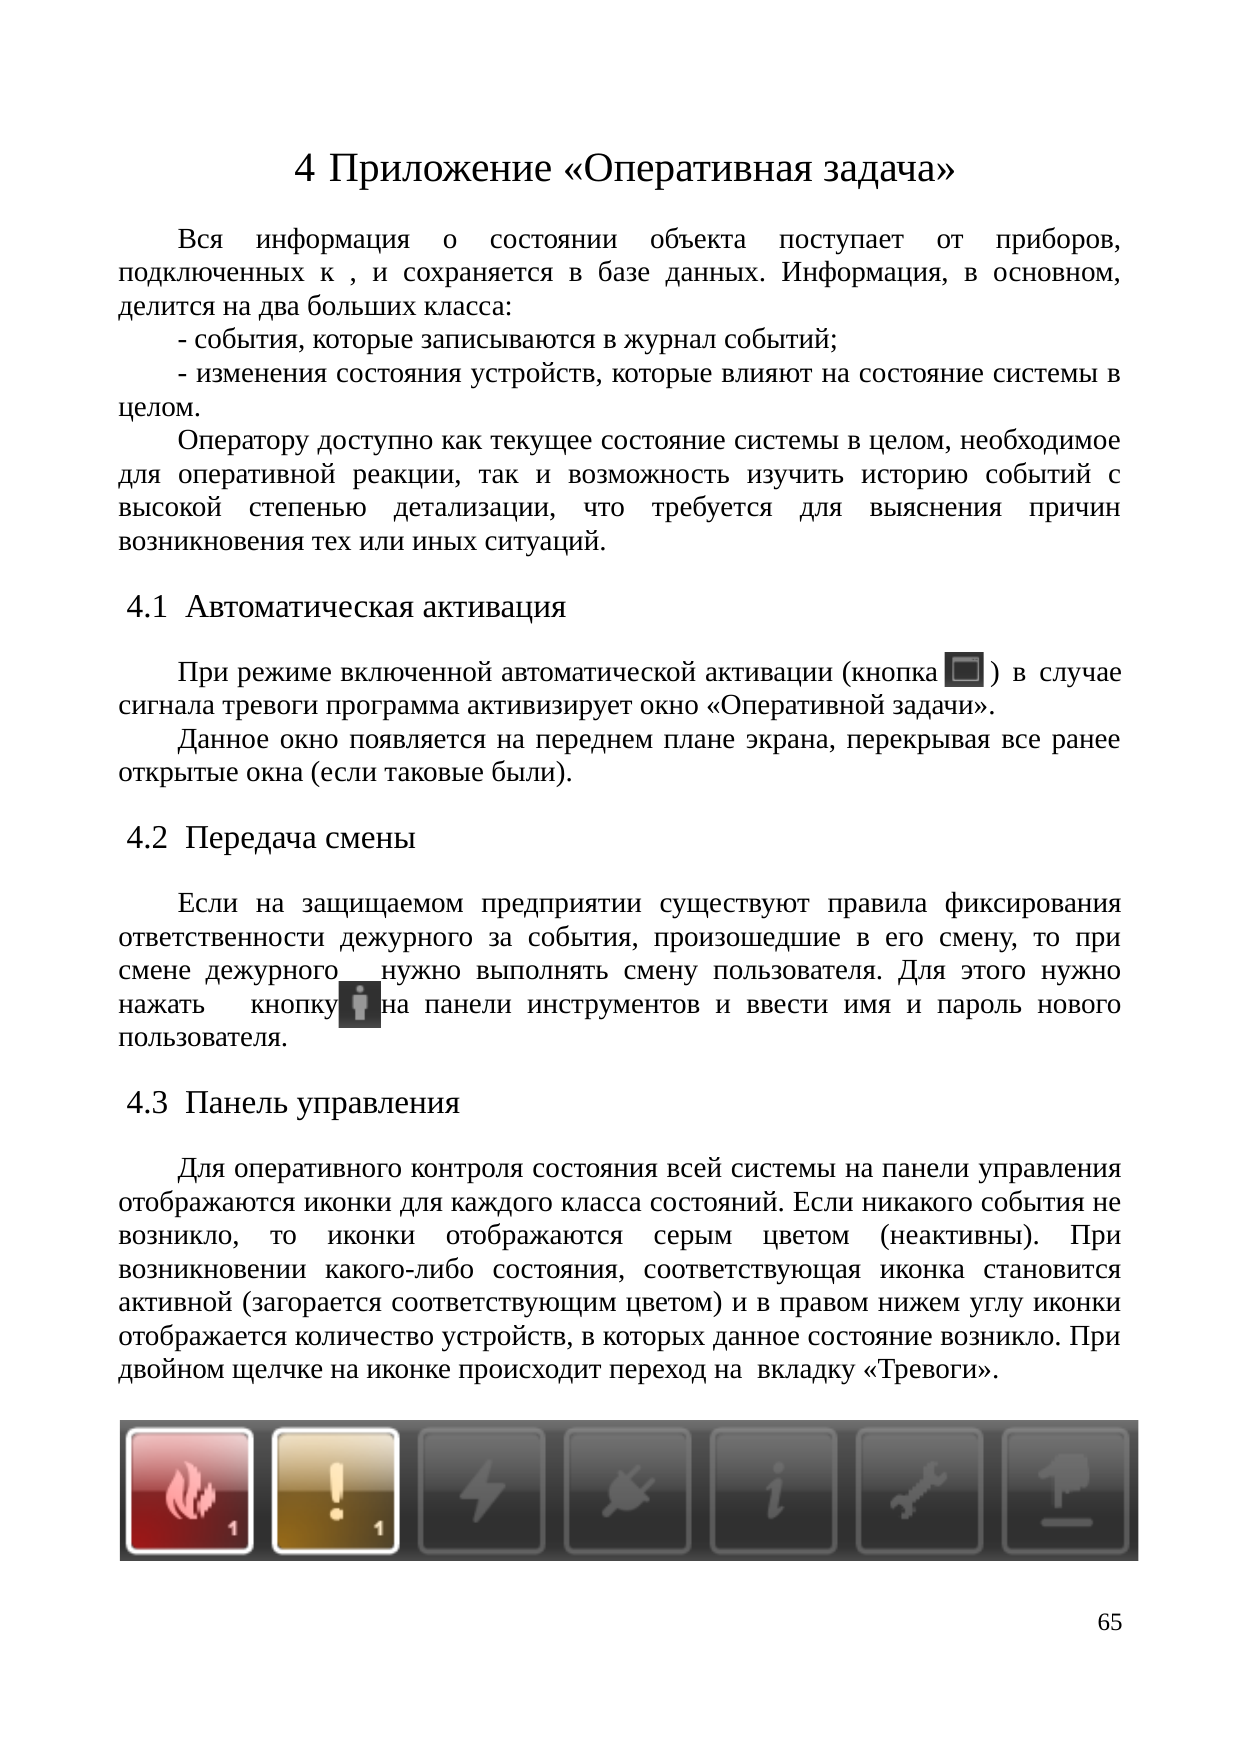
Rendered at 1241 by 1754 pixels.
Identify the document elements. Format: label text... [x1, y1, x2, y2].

picture [338, 981, 381, 1028]
text Если на защищаемом предприятии существуют правила фиксирования ответственности дежурного за события, произошедшие в его смену, то при смене дежурного нужно выполнять смену пользователя. Для этого нужно нажать кнопку на панели инструментов и ввести имя и пароль нового пользователя. [118, 885, 1122, 1053]
picture [944, 652, 984, 687]
subtitle Приложение «Оперативная задача» [118, 143, 1122, 191]
text - изменения состояния устройств, которые влияют на состояние системы в целом. [118, 355, 1122, 422]
text Данное окно появляется на переднем плане экрана, перекрывая все ранее открытые окна (если таковые были). [118, 721, 1122, 788]
subtitle Передача смены [118, 817, 1122, 856]
subtitle Автоматическая активация [118, 586, 1122, 624]
subtitle Панель управления [118, 1082, 1122, 1121]
text Вся информация о состоянии объекта поступает от приборов, подключенных к , и сохраняется в базе данных. Информация, в основном, делится на два больших класса: [118, 221, 1122, 322]
text Для оперативного контроля состояния всей системы на панели управления отображаются иконки для каждого класса состояний. Если никакого события не возникло, то иконки отображаются серым цветом (неактивны). При возникновении какого-либо состояния, соответствующая иконка становится активной (загорается соответствующим цветом) и в правом нижем углу иконки отображается количество устройств, в которых данное состояние возникло. При двойном щелчке на иконке происходит переход на вкладку «Тревоги». [118, 1150, 1122, 1385]
text При режиме включенной автоматической активации (кнопка ) в случае сигнала тревоги программа активизирует окно «Оперативной задачи». [118, 654, 1122, 721]
text - события, которые записываются в журнал событий; [118, 322, 1122, 355]
picture [119, 1420, 1139, 1561]
text Оператору доступно как текущее состояние системы в целом, необходимое для оперативной реакции, так и возможность изучить историю событий с высокой степенью детализации, что требуется для выяснения причин возникновения тех или иных ситуаций. [118, 422, 1122, 556]
